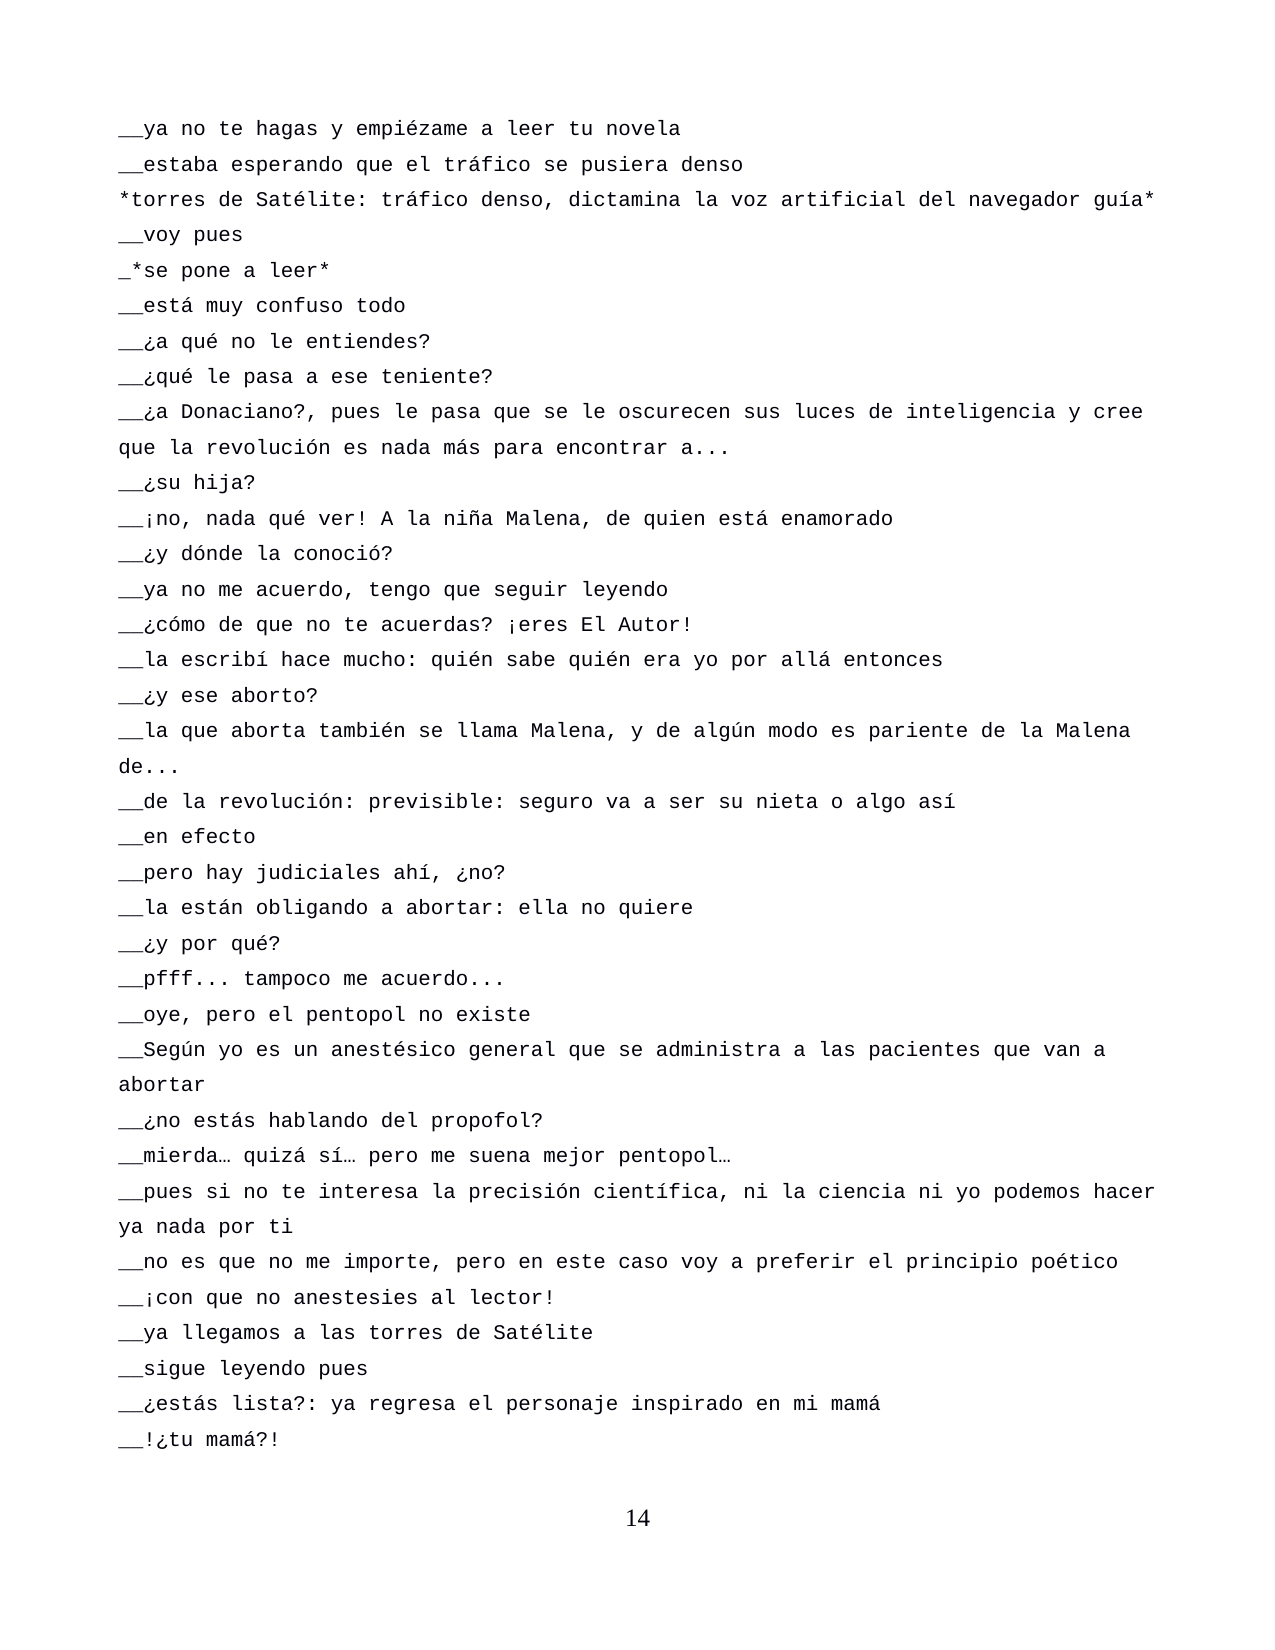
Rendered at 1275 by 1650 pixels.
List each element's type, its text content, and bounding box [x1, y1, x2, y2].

text __pero hay judiciales ahí, ¿no? [118, 862, 1157, 886]
text __la escribí hace mucho: quién sabe quién era yo por allá entonces [118, 649, 1157, 673]
text __pfff... tampoco me acuerdo... [118, 968, 1157, 992]
text __¿cómo de que no te acuerdas? ¡eres El Autor! [118, 614, 1157, 638]
text __no es que no me importe, pero en este caso voy a preferir el principio poético [118, 1251, 1157, 1275]
text _*se pone a leer* [118, 260, 1157, 283]
text __la están obligando a abortar: ella no quiere [118, 897, 1157, 921]
text __ya llegamos a las torres de Satélite [118, 1322, 1157, 1346]
text __estaba esperando que el tráfico se pusiera denso [118, 153, 1157, 177]
text __pues si no te interesa la precisión científica, ni la ciencia ni yo podemos hacer ya nada por ti [118, 1181, 1157, 1240]
text __en efecto [118, 826, 1157, 850]
text __Según yo es un anestésico general que se administra a las pacientes que van a abortar [118, 1039, 1157, 1098]
text __¿no estás hablando del propofol? [118, 1110, 1157, 1133]
text __¿a qué no le entiendes? [118, 331, 1157, 354]
text __¡con que no anestesies al lector! [118, 1287, 1157, 1311]
text __de la revolución: previsible: seguro va a ser su nieta o algo así [118, 791, 1157, 815]
text __¿estás lista?: ya regresa el personaje inspirado en mi mamá [118, 1393, 1157, 1417]
text __la que aborta también se llama Malena, y de algún modo es pariente de la Malena de... [118, 720, 1157, 779]
text __¿y dónde la conoció? [118, 543, 1157, 567]
text __¿su hija? [118, 472, 1157, 496]
text __voy pues [118, 224, 1157, 248]
text __¿y por qué? [118, 933, 1157, 956]
text __ya no me acuerdo, tengo que seguir leyendo [118, 578, 1157, 602]
text __mierda… quizá sí… pero me suena mejor pentopol… [118, 1145, 1157, 1169]
text __oye, pero el pentopol no existe [118, 1003, 1157, 1027]
text *torres de Satélite: tráfico denso, dictamina la voz artificial del navegador guía* [118, 189, 1157, 213]
text __¿a Donaciano?, pues le pasa que se le oscurecen sus luces de inteligencia y cree que la revolución es nada más para encontrar a... [118, 401, 1157, 461]
text __ya no te hagas y empiézame a leer tu novela [118, 118, 1157, 142]
text __sigue leyendo pues [118, 1358, 1157, 1381]
text __¿y ese aborto? [118, 685, 1157, 708]
text __¿qué le pasa a ese teniente? [118, 366, 1157, 390]
text __está muy confuso todo [118, 295, 1157, 319]
text __¡no, nada qué ver! A la niña Malena, de quien está enamorado [118, 508, 1157, 531]
text __!¿tu mamá?! [118, 1428, 1157, 1452]
